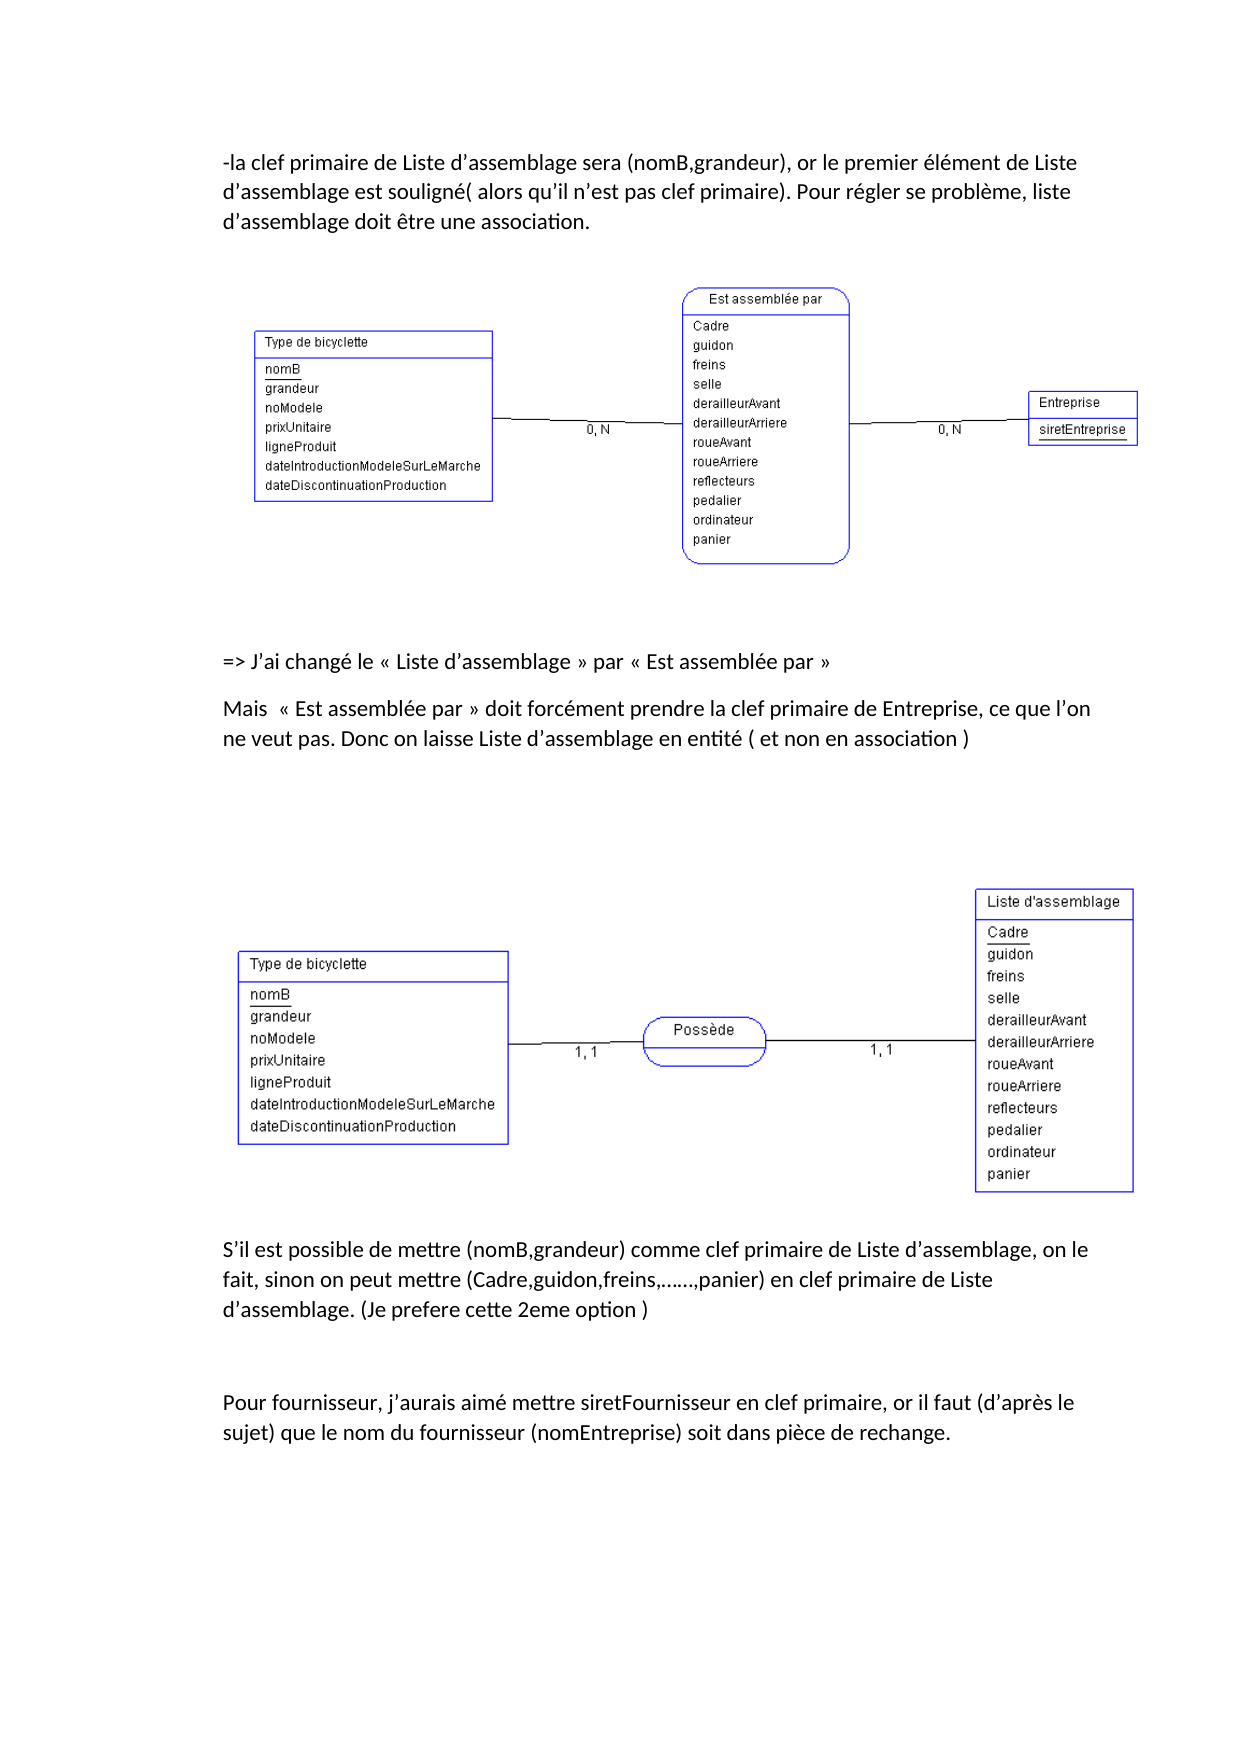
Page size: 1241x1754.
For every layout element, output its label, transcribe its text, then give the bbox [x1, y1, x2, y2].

list Pour fournisseur, j’aurais aimé mettre siretFournisseur en clef primaire, or il faut (d’après le sujet) que le nom du fournisseur (nomEntreprise) soit dans pièce de rechange. [223, 1388, 1093, 1446]
list S’il est possible de mettre (nomB,grandeur) comme clef primaire de Liste d’assemblage, on le fait, sinon on peut mettre (Cadre,guidon,freins,……,panier) en clef primaire de Liste d’assemblage. (Je prefere cette 2eme option ) [223, 1235, 1093, 1323]
list => J’ai changé le « Liste d’assemblage » par « Est assemblée par » [223, 647, 1093, 675]
list Mais « Est assemblée par » doit forcément prendre la clef primaire de Entreprise, ce que l’on ne veut pas. Donc on laisse Liste d’assemblage en entité ( et non en association ) [223, 694, 1093, 752]
list -la clef primaire de Liste d’assemblage sera (nomB,grandeur), or le premier élément de Liste d’assemblage est souligné( alors qu’il n’est pas clef primaire). Pour régler se problème, liste d’assemblage doit être une association. [223, 148, 1093, 235]
